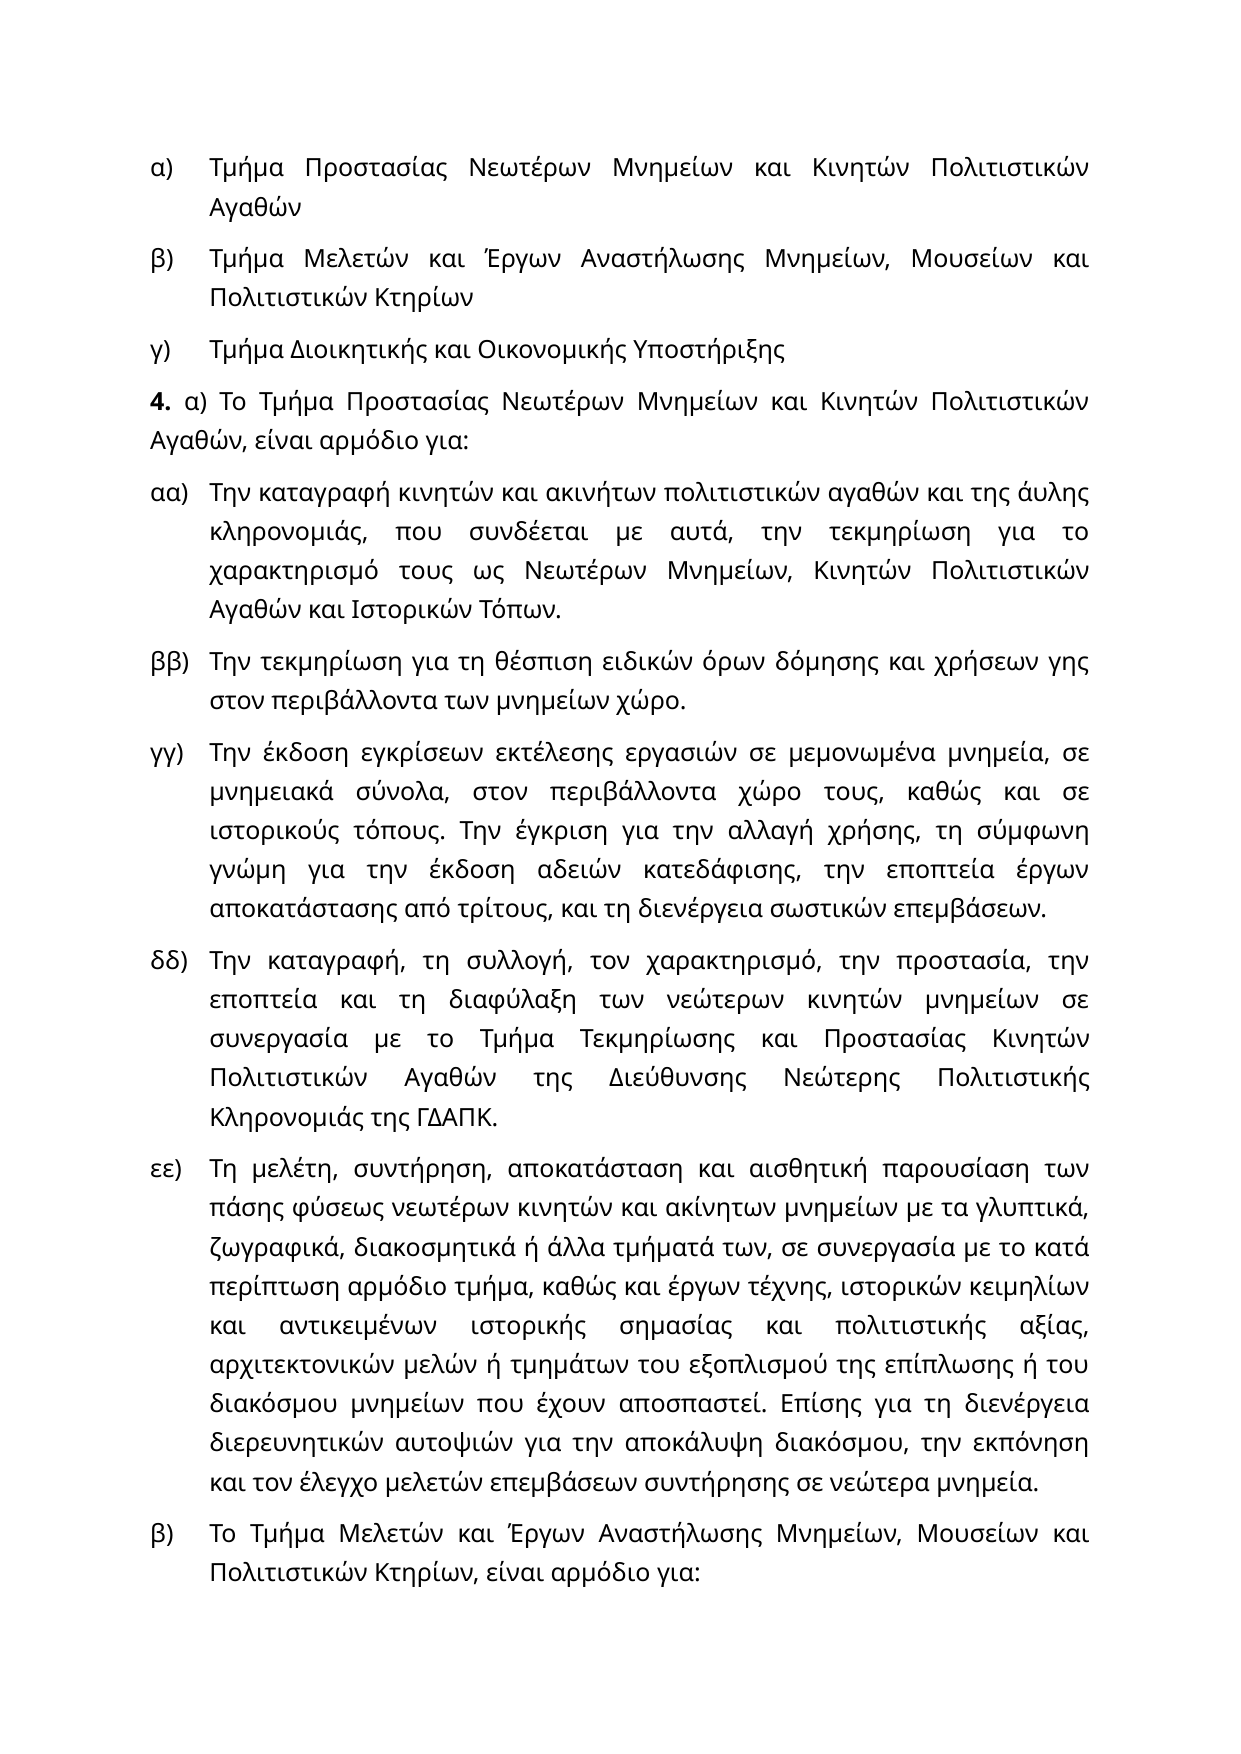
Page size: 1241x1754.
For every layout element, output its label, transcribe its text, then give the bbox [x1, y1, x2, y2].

list εε) Τη μελέτη, συντήρηση, αποκατάσταση και αισθητική παρουσίαση των πάσης φύσεως νεωτέρων κινητών και ακίνητων μνημείων με τα γλυπτικά, ζωγραφικά, διακοσμητικά ή άλλα τμήματά των, σε συνεργασία με το κατά περίπτωση αρμόδιο τμήμα, καθώς και έργων τέχνης, ιστορικών κειμηλίων και αντικειμένων ιστορικής σημασίας και πολιτιστικής αξίας, αρχιτεκτονικών μελών ή τμημάτων του εξοπλισμού της επίπλωσης ή του διακόσμου μνημείων που έχουν αποσπαστεί. Επίσης για τη διενέργεια διερευνητικών αυτοψιών για την αποκάλυψη διακόσμου, την εκπόνηση και τον έλεγχο μελετών επεμβάσεων συντήρησης σε νεώτερα μνημεία. [150, 1151, 1090, 1498]
list β) Το Τμήμα Μελετών και Έργων Αναστήλωσης Μνημείων, Μουσείων και Πολιτιστικών Κτηρίων, είναι αρμόδιο για: [150, 1516, 1090, 1589]
list γγ) Την έκδοση εγκρίσεων εκτέλεσης εργασιών σε μεμονωμένα μνημεία, σε μνημειακά σύνολα, στον περιβάλλοντα χώρο τους, καθώς και σε ιστορικούς τόπους. Την έγκριση για την αλλαγή χρήσης, τη σύμφωνη γνώμη για την έκδοση αδειών κατεδάφισης, την εποπτεία έργων αποκατάστασης από τρίτους, και τη διενέργεια σωστικών επεμβάσεων. [150, 734, 1090, 925]
list γ) Τμήμα Διοικητικής και Οικονομικής Υποστήριξης [150, 332, 1090, 366]
list δδ) Την καταγραφή, τη συλλογή, τον χαρακτηρισμό, την προστασία, την εποπτεία και τη διαφύλαξη των νεώτερων κινητών μνημείων σε συνεργασία με το Τμήμα Τεκμηρίωσης και Προστασίας Κινητών Πολιτιστικών Αγαθών της Διεύθυνσης Νεώτερης Πολιτιστικής Κληρονομιάς της ΓΔΑΠΚ. [150, 942, 1090, 1133]
list ββ) Την τεκμηρίωση για τη θέσπιση ειδικών όρων δόμησης και χρήσεων γης στον περιβάλλοντα των μνημείων χώρο. [150, 643, 1090, 717]
list α) Τμήμα Προστασίας Νεωτέρων Μνημείων και Κινητών Πολιτιστικών Αγαθών [150, 150, 1090, 223]
list αα) Την καταγραφή κινητών και ακινήτων πολιτιστικών αγαθών και της άυλης κληρονομιάς, που συνδέεται με αυτά, την τεκμηρίωση για το χαρακτηρισμό τους ως Νεωτέρων Μνημείων, Κινητών Πολιτιστικών Αγαθών και Ιστορικών Τόπων. [150, 474, 1090, 626]
list β) Τμήμα Μελετών και Έργων Αναστήλωσης Μνημείων, Μουσείων και Πολιτιστικών Κτηρίων [150, 241, 1090, 314]
text 4. α) Το Τμήμα Προστασίας Νεωτέρων Μνημείων και Κινητών Πολιτιστικών Αγαθών, είναι αρμόδιο για: [150, 383, 1090, 457]
